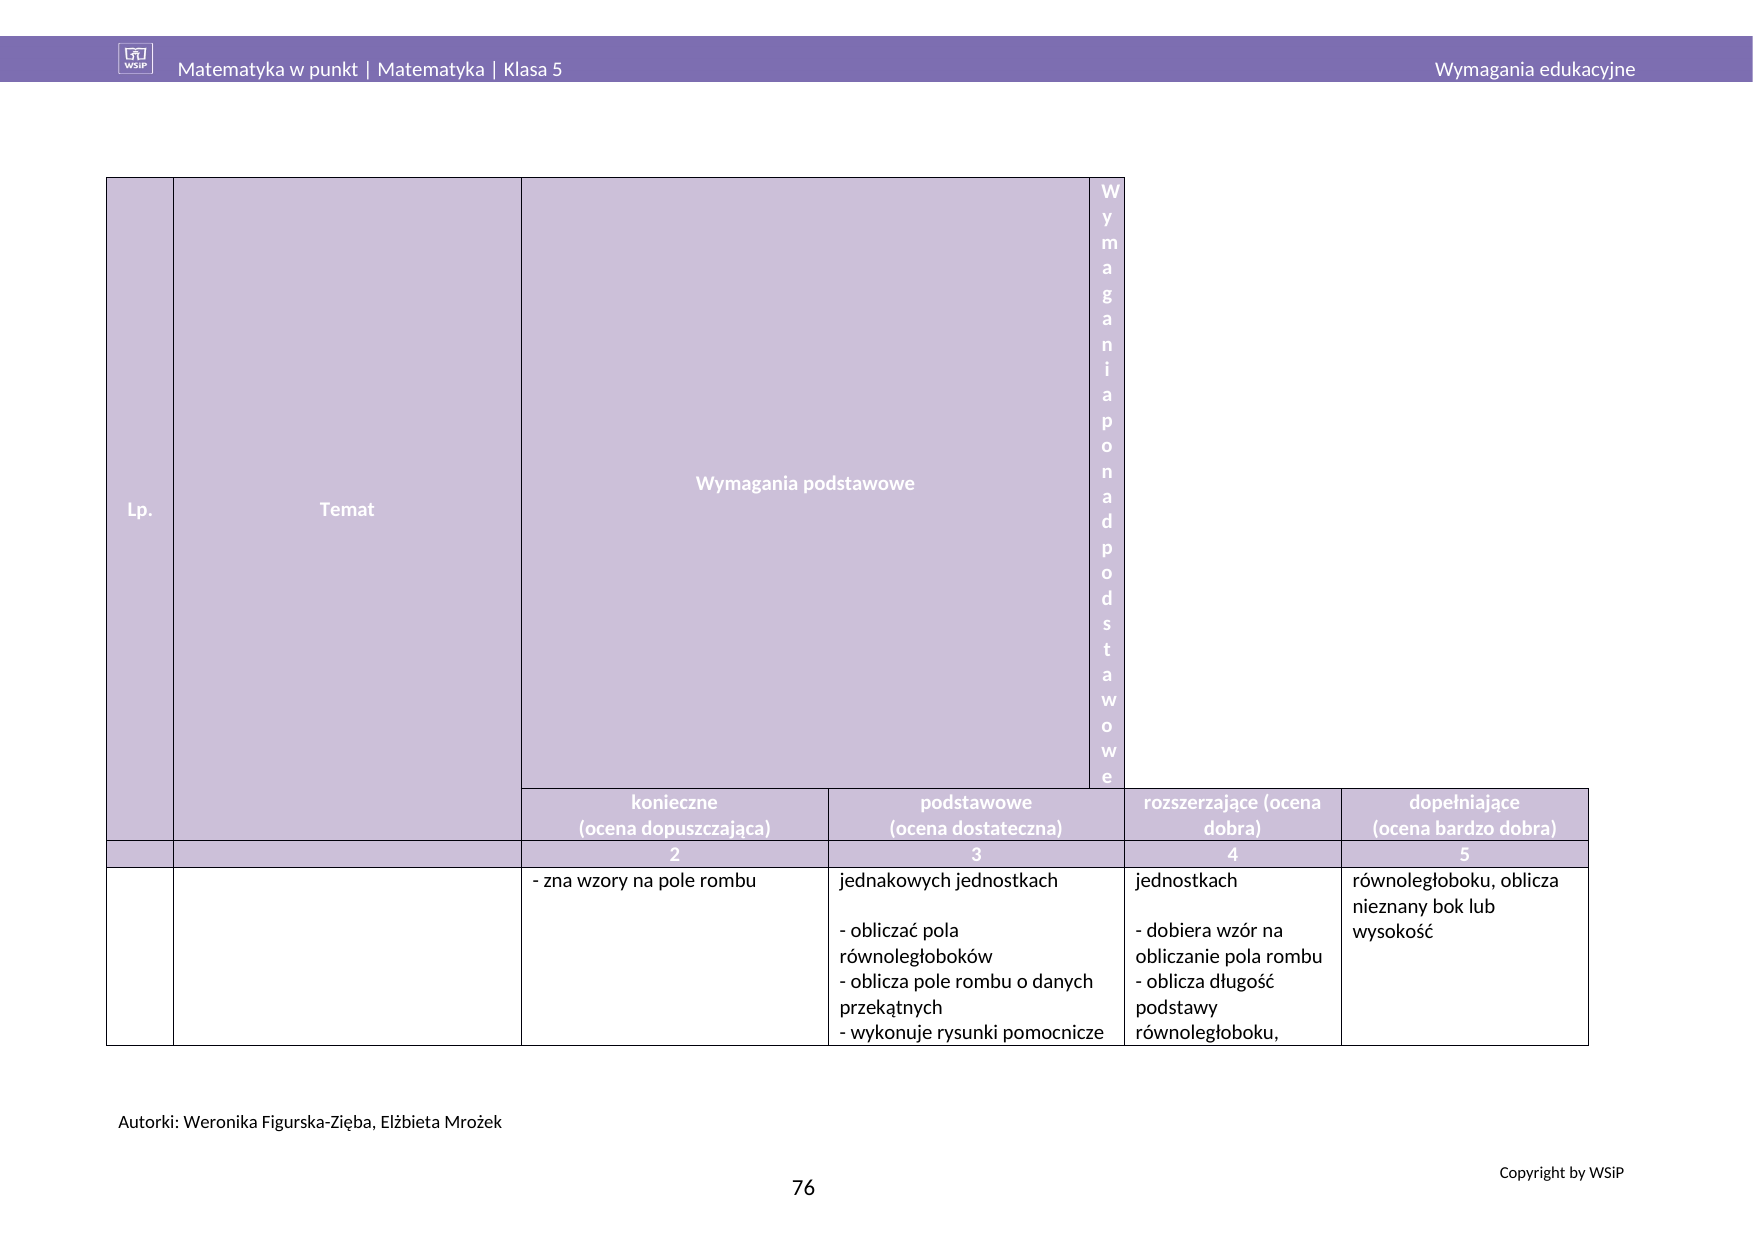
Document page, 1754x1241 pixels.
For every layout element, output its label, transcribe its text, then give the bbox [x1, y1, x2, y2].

table_cell 2 [522, 841, 828, 867]
picture [0, 36, 1753, 82]
table_header Wymagania podstawowe [522, 178, 1089, 788]
table_cell - zna wzory na pole rombu [522, 868, 828, 1045]
table_cell 3 [829, 841, 1124, 867]
table_cell [174, 841, 521, 867]
table_cell 4 [1125, 841, 1341, 867]
table_header Lp. [107, 178, 173, 840]
table_cell 5 [1342, 841, 1588, 867]
table_cell [107, 841, 173, 867]
table_cell jednakowych jednostkach - obliczać pola równoległoboków - oblicza pole rombu o danych przekątnych - wykonuje rysunki pomocnicze [829, 868, 1124, 1045]
table_cell równoległoboku, oblicza nieznany bok lub wysokość [1342, 868, 1588, 1045]
table_cell podstawowe (ocena dostateczna) [829, 789, 1124, 840]
table_cell [174, 868, 521, 1045]
table_cell [107, 868, 173, 1045]
table_cell jednostkach - dobiera wzór na obliczanie pola rombu - oblicza długość podstawy równoległoboku, [1125, 868, 1341, 1045]
table_cell dopełniające (ocena bardzo dobra) [1342, 789, 1588, 840]
table_cell konieczne (ocena dopuszczająca) [522, 789, 828, 840]
table_cell rozszerzające (ocena dobra) [1125, 789, 1341, 840]
table_header Wymagania ponadpodstawowe [1090, 178, 1124, 788]
table_header Temat [174, 178, 521, 840]
